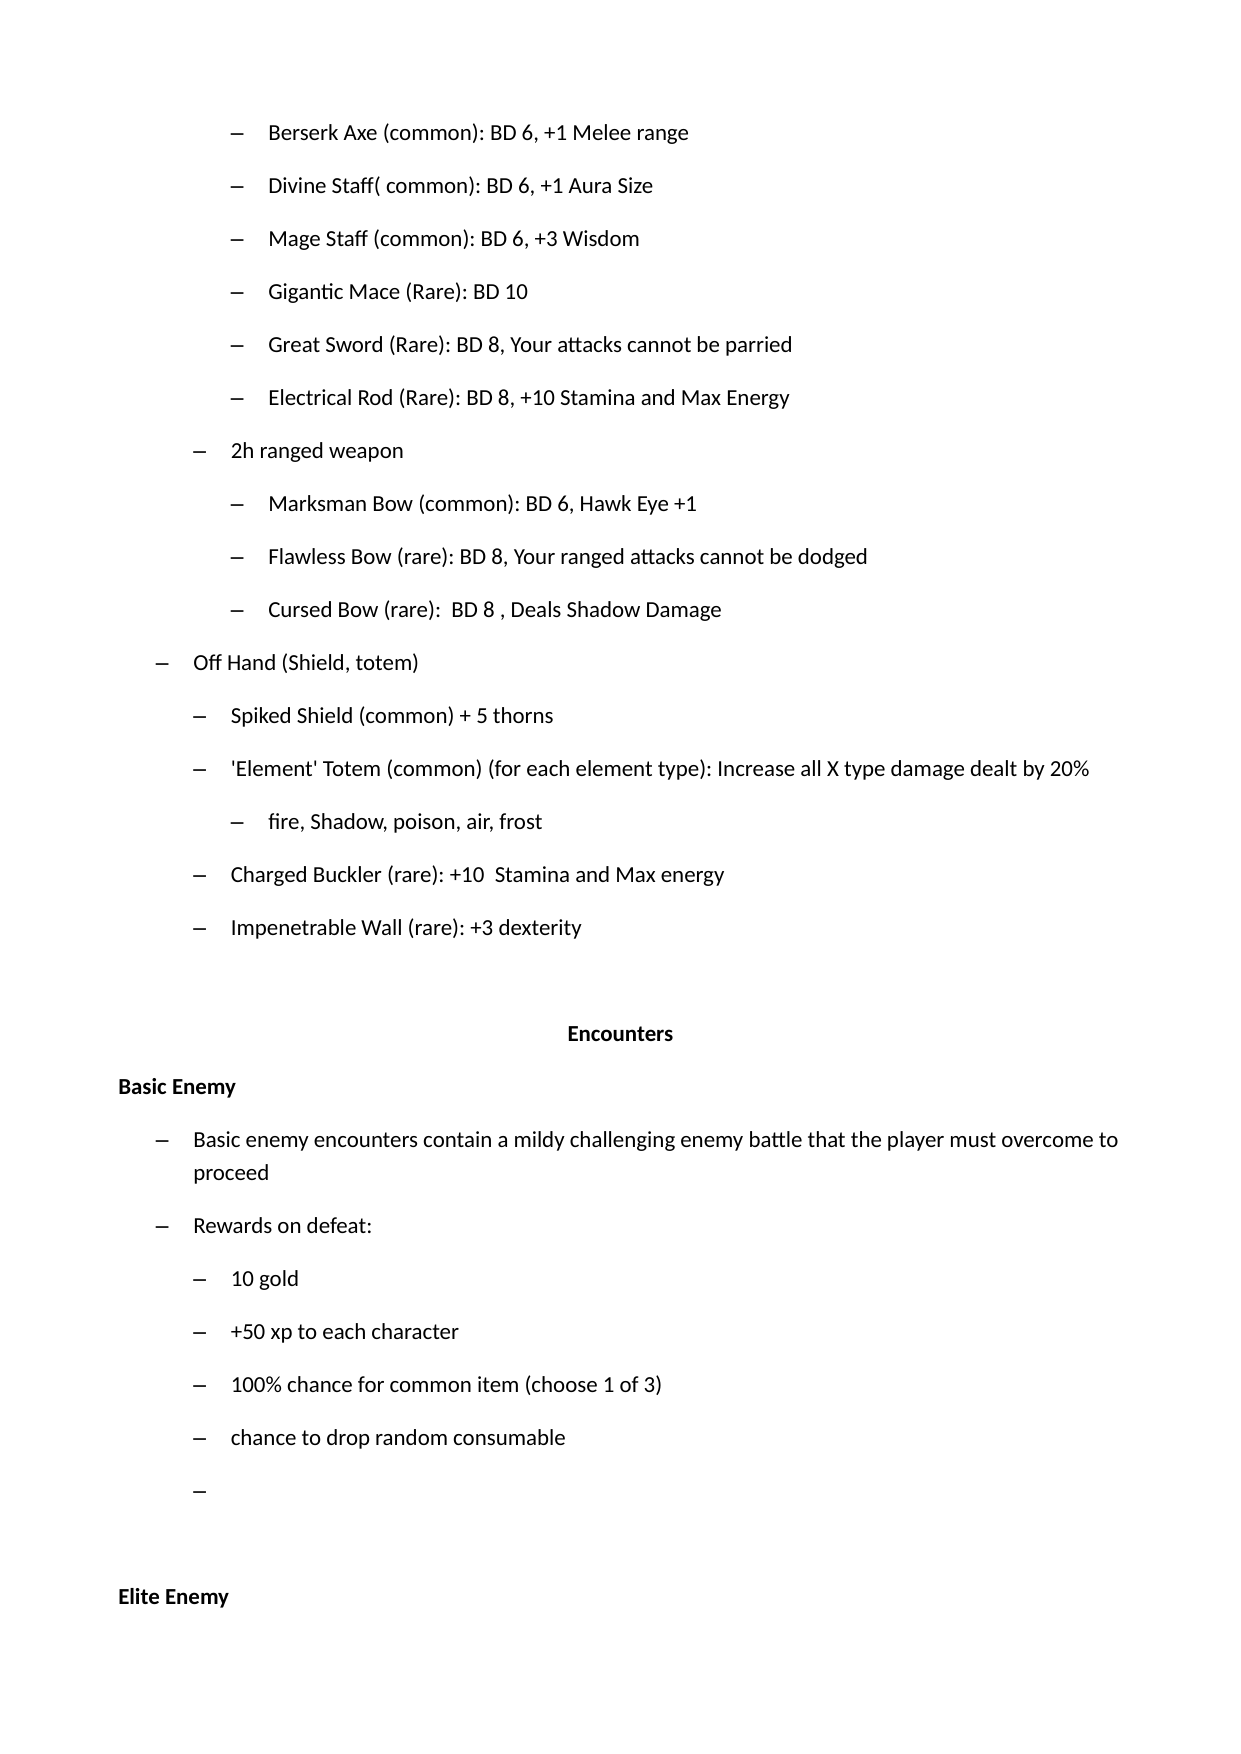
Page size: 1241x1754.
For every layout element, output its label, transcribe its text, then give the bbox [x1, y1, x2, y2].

list +50 xp to each character [193, 1317, 1122, 1345]
list Great Sword (Rare): BD 8, Your attacks cannot be parried [231, 330, 1122, 358]
list Electrical Rod (Rare): BD 8, +10 Stamina and Max Energy [231, 383, 1122, 411]
list Flawless Bow (rare): BD 8, Your ranged attacks cannot be dodged [231, 542, 1122, 570]
list Gigantic Mace (Rare): BD 10 [231, 277, 1122, 305]
list 'Element' Totem (common) (for each element type): Increase all X type damage dealt by 20% [193, 754, 1122, 782]
text Encounters [118, 1019, 1122, 1047]
list Divine Staff( common): BD 6, +1 Aura Size [231, 171, 1122, 199]
list 2h ranged weapon [193, 436, 1122, 464]
list Mage Staff (common): BD 6, +3 Wisdom [231, 224, 1122, 252]
list 10 gold [193, 1264, 1122, 1292]
list fire, Shadow, poison, air, frost [231, 807, 1122, 835]
list Spiked Shield (common) + 5 thorns [193, 701, 1122, 729]
text Elite Enemy [118, 1582, 1122, 1610]
list Berserk Axe (common): BD 6, +1 Melee range [231, 118, 1122, 146]
list Impenetrable Wall (rare): +3 dexterity [193, 913, 1122, 941]
list Basic enemy encounters contain a mildy challenging enemy battle that the player must overcome to proceed [156, 1126, 1122, 1186]
list Charged Buckler (rare): +10 Stamina and Max energy [193, 860, 1122, 888]
list Cursed Bow (rare): BD 8 , Deals Shadow Damage [231, 595, 1122, 623]
list chance to drop random consumable [193, 1423, 1122, 1451]
list Rewards on defeat: [156, 1211, 1122, 1239]
list Marksman Bow (common): BD 6, Hawk Eye +1 [231, 489, 1122, 517]
list 100% chance for common item (choose 1 of 3) [193, 1370, 1122, 1398]
text Basic Enemy [118, 1072, 1122, 1101]
list Off Hand (Shield, totem) [156, 648, 1122, 676]
